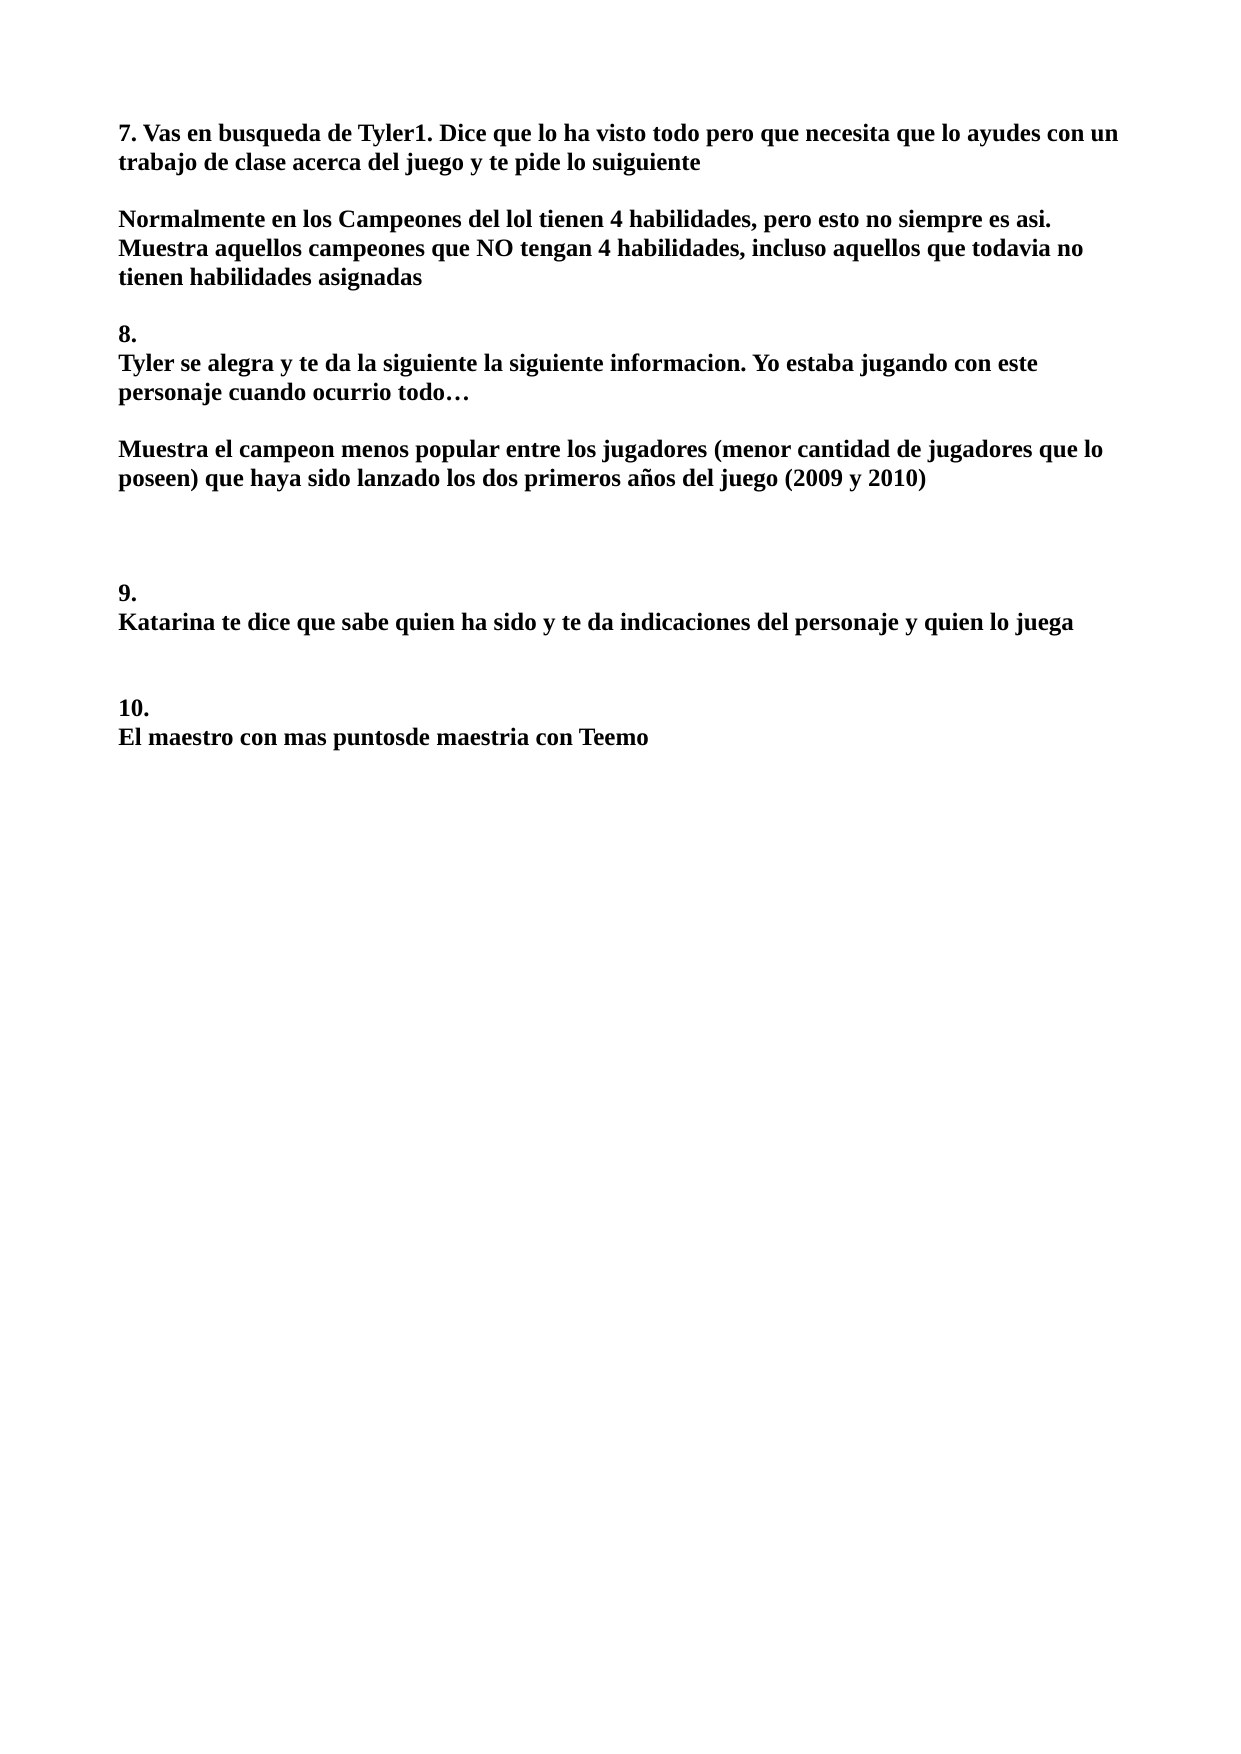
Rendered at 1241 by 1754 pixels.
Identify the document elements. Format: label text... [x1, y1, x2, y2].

text Normalmente en los Campeones del lol tienen 4 habilidades, pero esto no siempre es asi. Muestra aquellos campeones que NO tengan 4 habilidades, incluso aquellos que todavia no tienen habilidades asignadas [118, 204, 1122, 291]
text 9. [118, 578, 1122, 607]
text 7. Vas en busqueda de Tyler1. Dice que lo ha visto todo pero que necesita que lo ayudes con un trabajo de clase acerca del juego y te pide lo suiguiente [118, 118, 1122, 176]
text Muestra el campeon menos popular entre los jugadores (menor cantidad de jugadores que lo poseen) que haya sido lanzado los dos primeros años del juego (2009 y 2010) [118, 434, 1122, 492]
text El maestro con mas puntosde maestria con Teemo [118, 722, 1122, 751]
text 10. [118, 693, 1122, 722]
text 8. [118, 319, 1122, 348]
text Katarina te dice que sabe quien ha sido y te da indicaciones del personaje y quien lo juega [118, 607, 1122, 636]
text Tyler se alegra y te da la siguiente la siguiente informacion. Yo estaba jugando con este personaje cuando ocurrio todo… [118, 348, 1122, 406]
